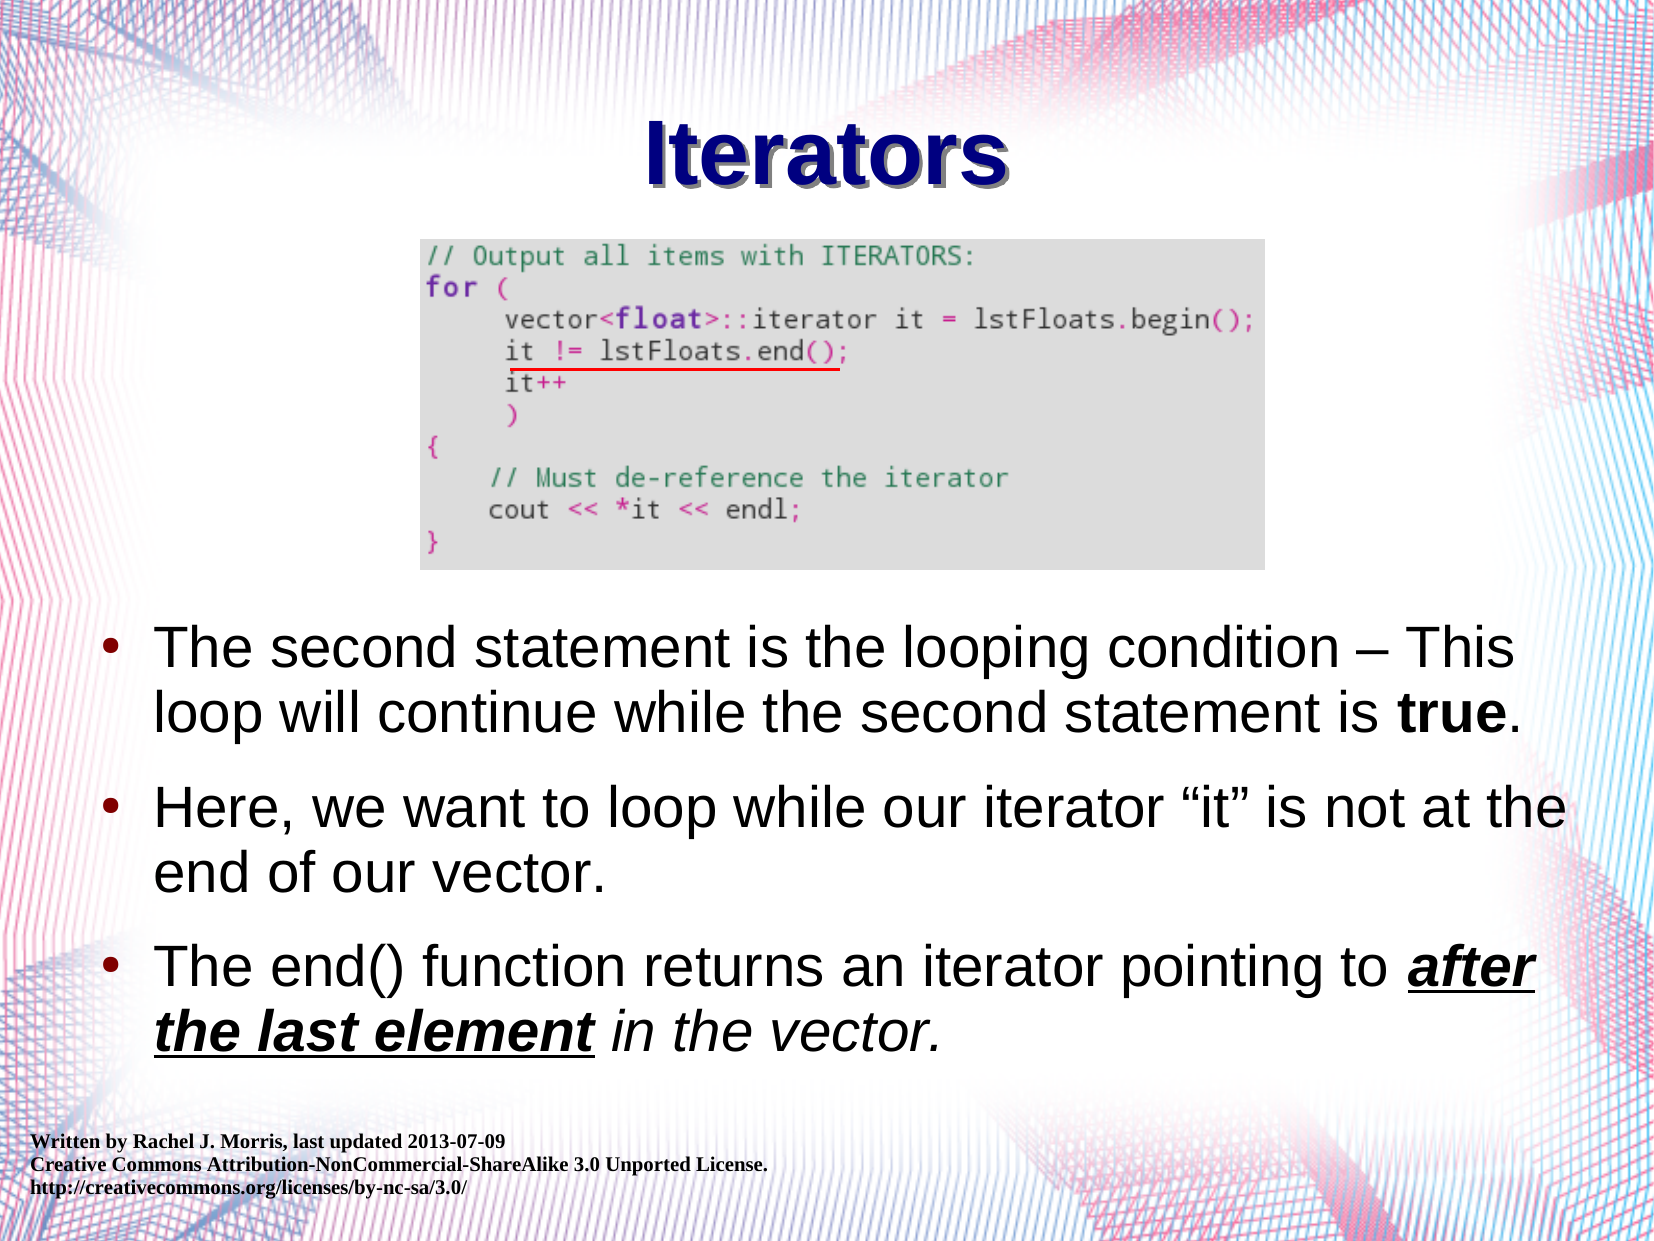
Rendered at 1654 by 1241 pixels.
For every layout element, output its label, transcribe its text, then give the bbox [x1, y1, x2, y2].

title Iterators [82, 49, 1571, 257]
picture [0, 0, 1654, 1241]
list The second statement is the looping condition – This loop will continue while the second statement is true. Here, we want to loop while our iterator “it” is not at the end of our vector. The end() function returns an iterator pointing to after the last element in the vector. [82, 615, 1571, 1065]
